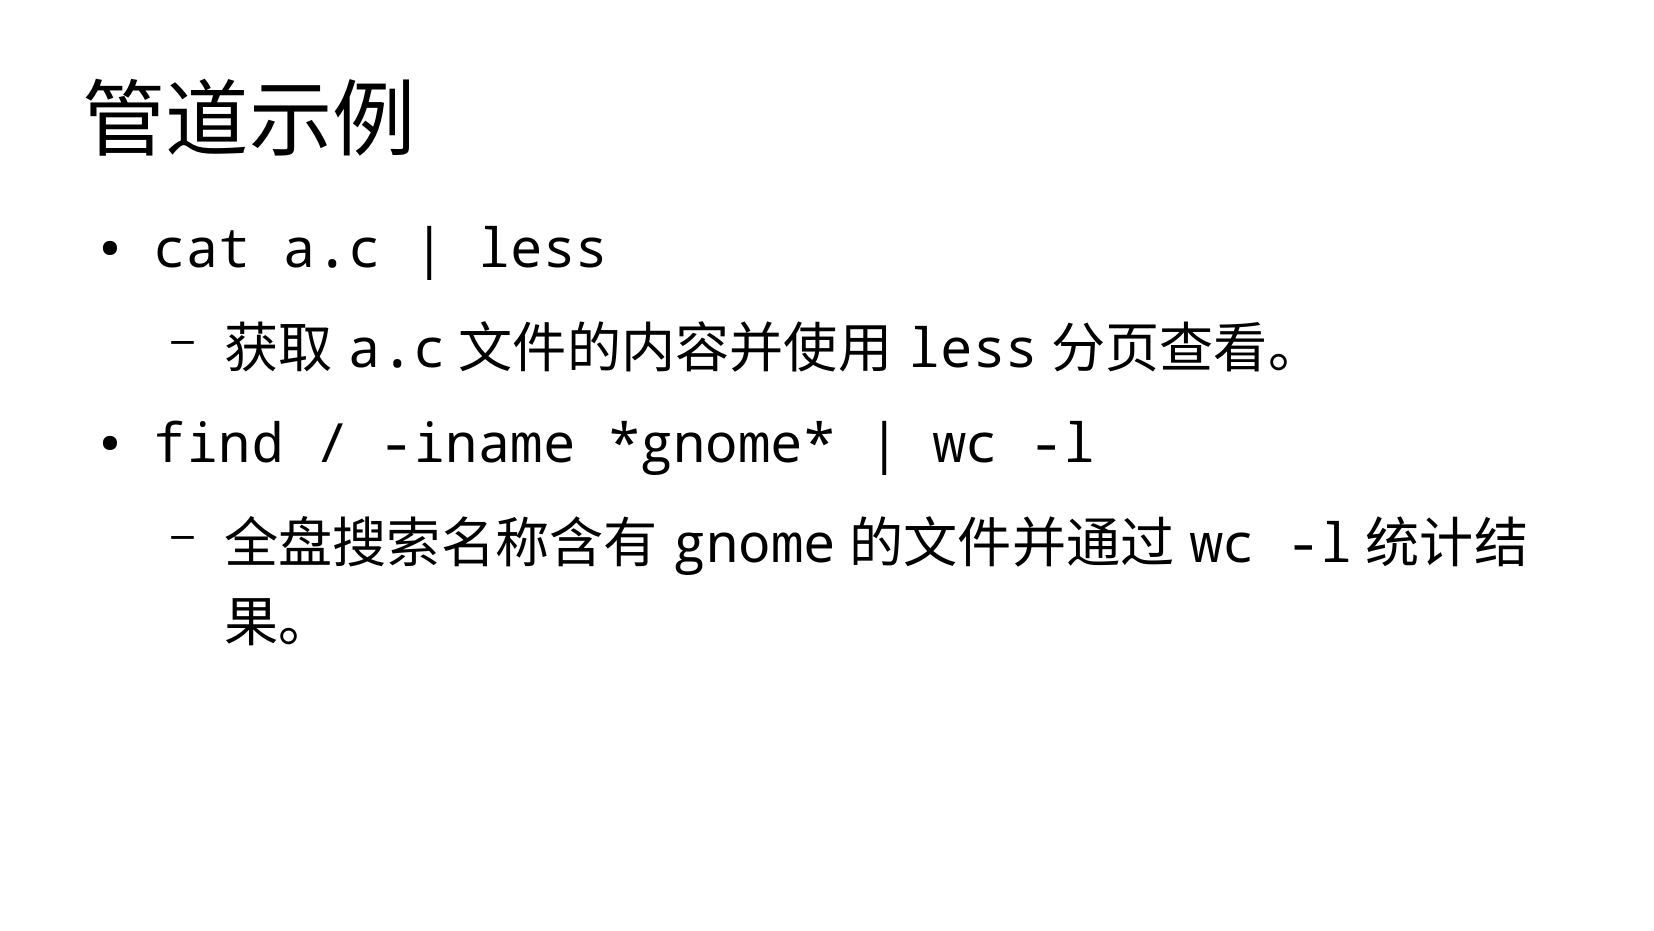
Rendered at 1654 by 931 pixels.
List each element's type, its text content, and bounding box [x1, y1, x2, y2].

list cat a.c | less 获取a.c文件的内容并使用less分页查看。 find / -iname *gnome* | wc -l 全盘搜索名称含有gnome的文件并通过wc -l统计结果。 [82, 217, 1571, 758]
title 管道示例 [82, 37, 1571, 189]
